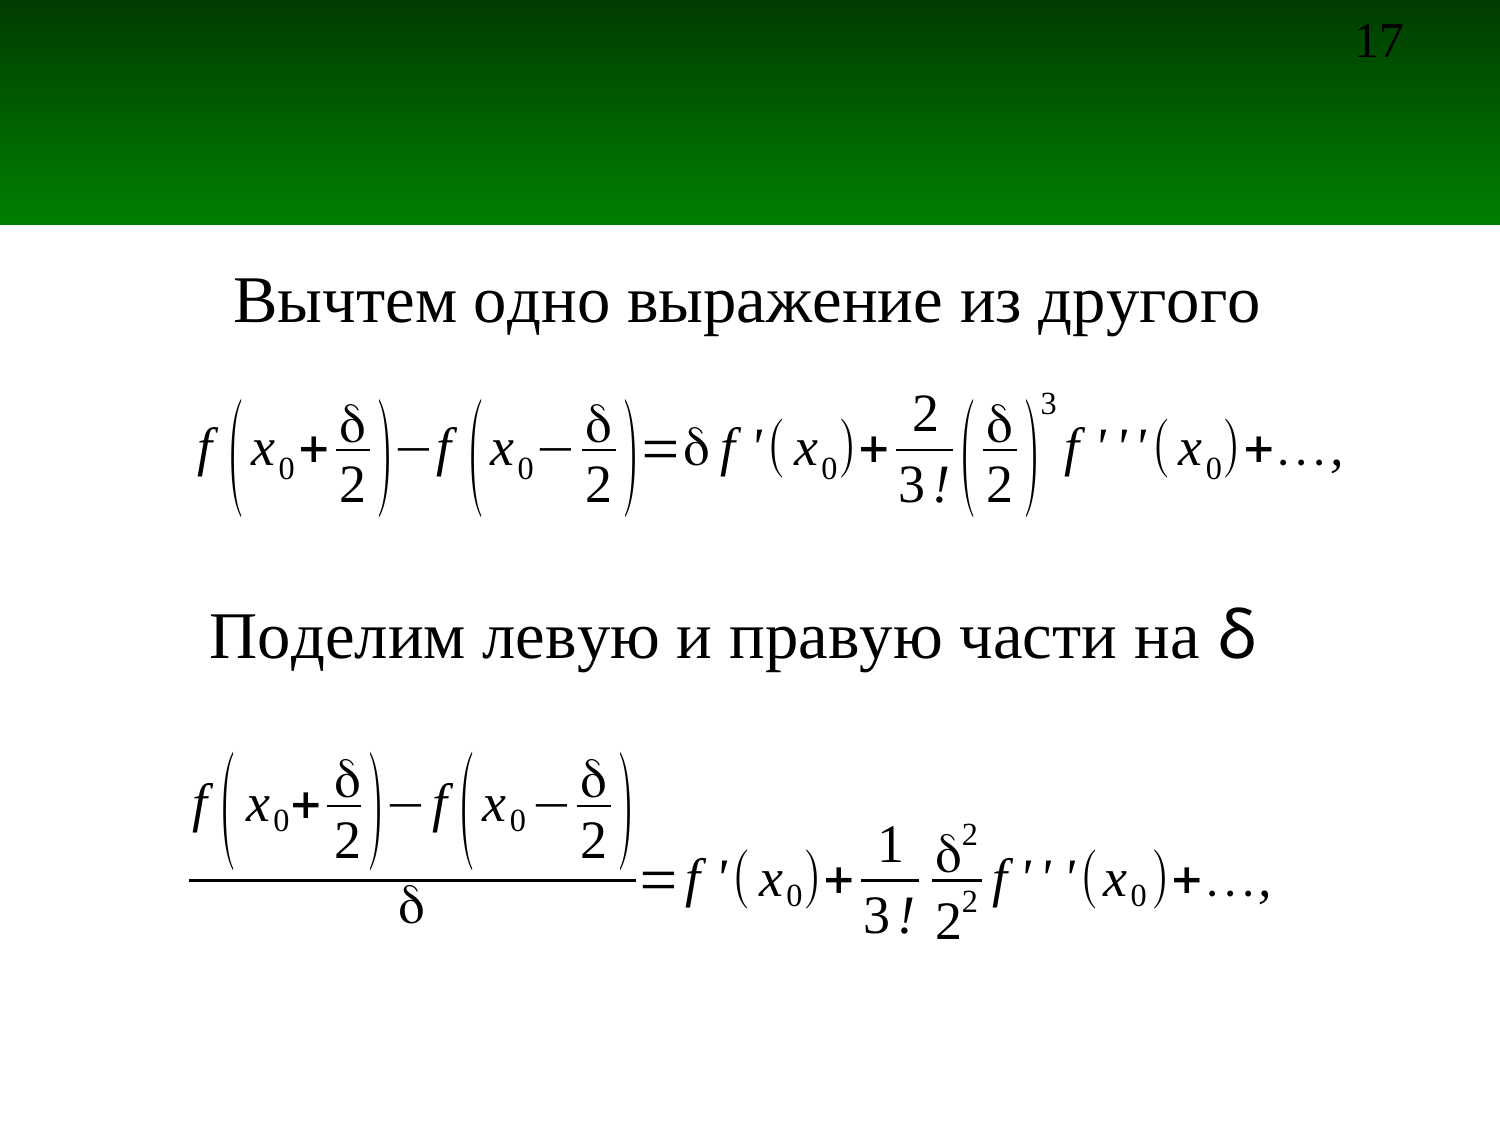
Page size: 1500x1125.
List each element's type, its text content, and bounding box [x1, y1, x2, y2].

text_box Поделим левую и правую части на δ [194, 584, 1273, 680]
chart [183, 384, 1359, 520]
chart [172, 750, 1286, 952]
text_box Вычтем одно выражение из другого [218, 248, 1270, 343]
